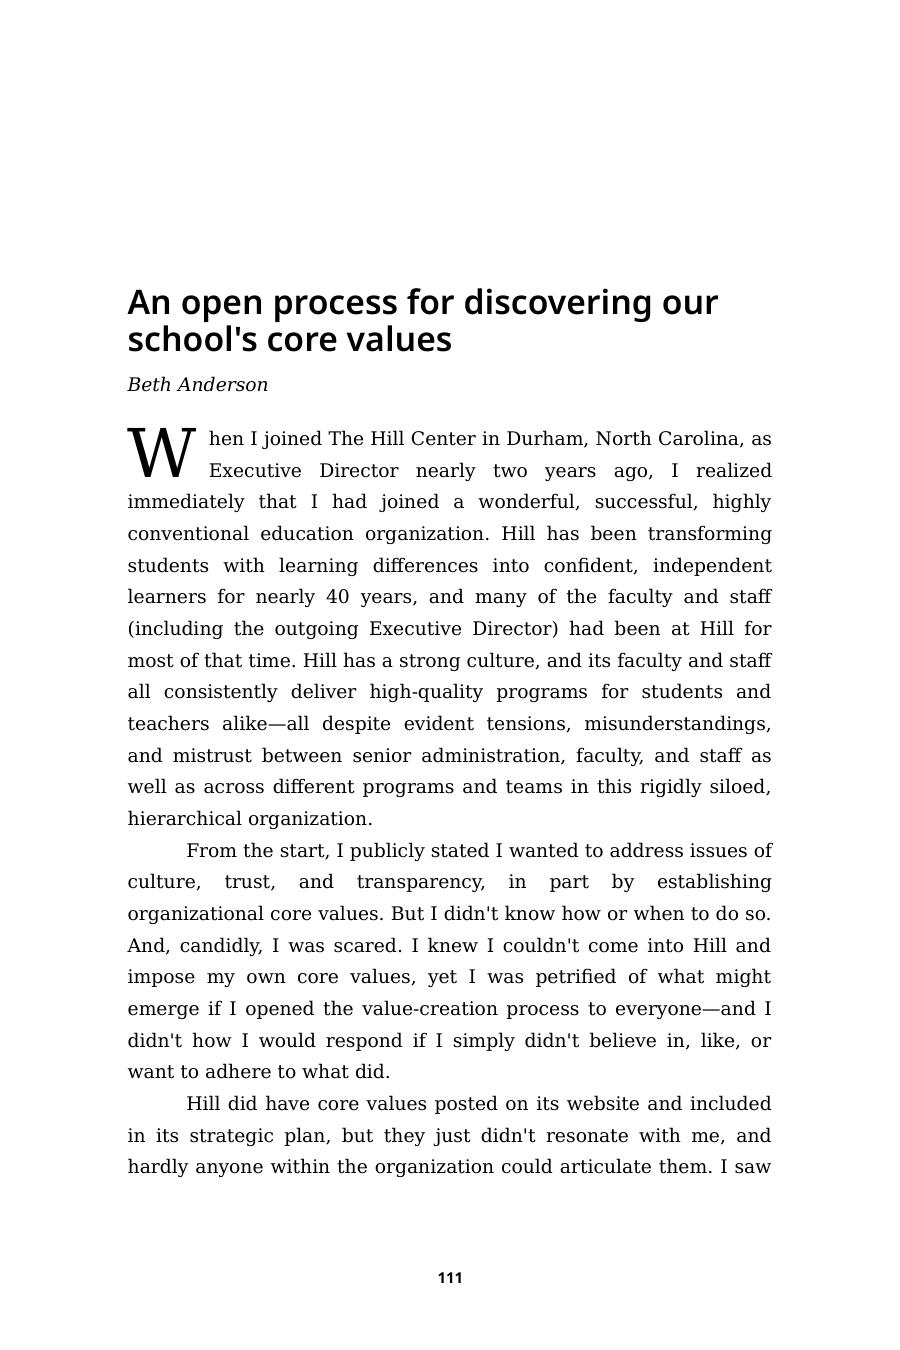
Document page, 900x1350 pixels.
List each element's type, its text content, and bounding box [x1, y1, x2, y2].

subtitle An open process for discovering our school's core values [127, 283, 772, 361]
text Hill did have core values posted on its website and included in its strategic plan, but they just didn't resonate with me, and hardly anyone within the organization could articulate them. I saw [127, 1093, 772, 1178]
text From the start, I publicly stated I wanted to address issues of culture, trust, and transparency, in part by establishing organizational core values. But I didn't know how or when to do so. And, candidly, I was scared. I knew I couldn't come into Hill and impose my own core values, yet I was petrified of what might emerge if I opened the value-creation process to everyone—and I didn't how I would respond if I simply didn't believe in, like, or want to adhere to what did. [127, 840, 772, 1083]
text Beth Anderson [127, 374, 772, 396]
text When I joined The Hill Center in Durham, North Carolina, as Executive Director nearly two years ago, I realized immediately that I had joined a wonderful, successful, highly conventional education organization. Hill has been transforming students with learning differences into confident, independent learners for nearly 40 years, and many of the faculty and staff (including the outgoing Executive Director) had been at Hill for most of that time. Hill has a strong culture, and its faculty and staff all consistently deliver high-quality programs for students and teachers alike—all despite evident tensions, misunderstandings, and mistrust between senior administration, faculty, and staff as well as across different programs and teams in this rigidly siloed, hierarchical organization. [127, 428, 772, 830]
